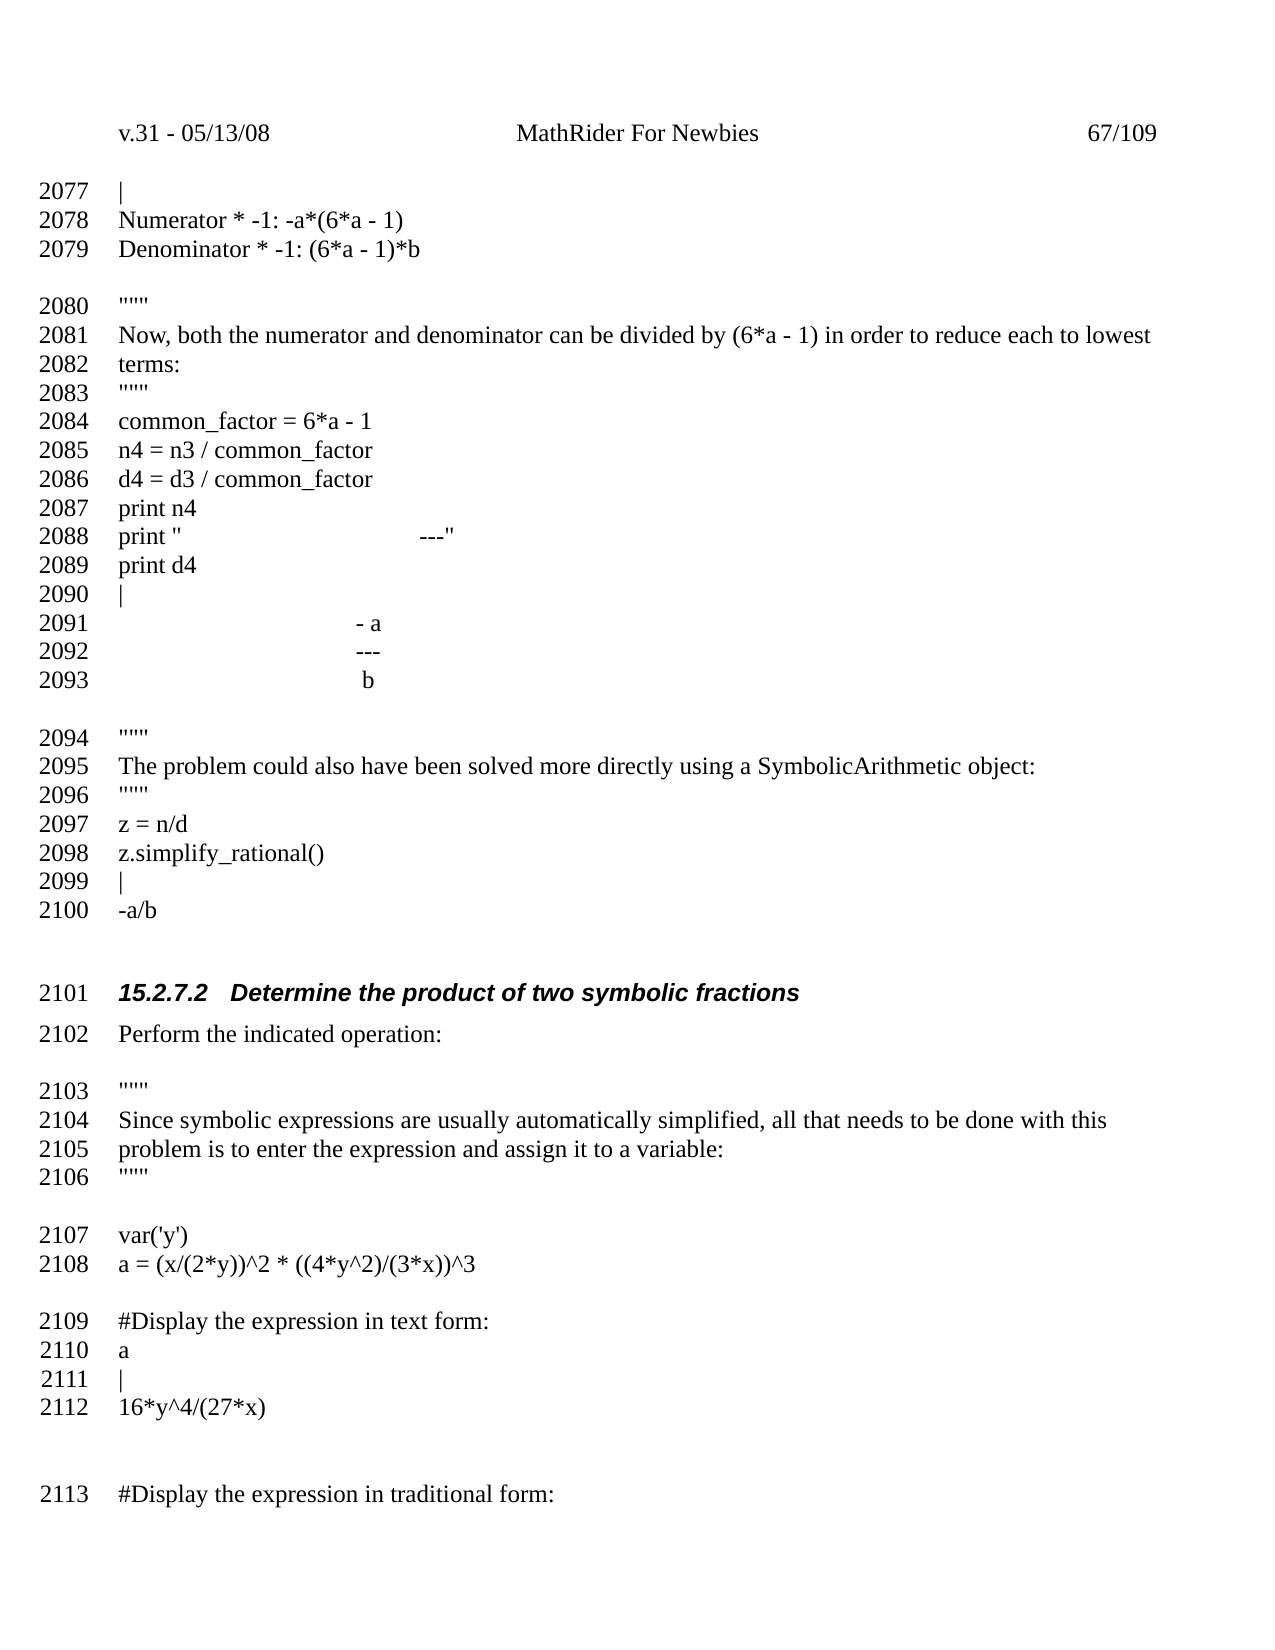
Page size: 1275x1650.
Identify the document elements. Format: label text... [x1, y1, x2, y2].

text | [118, 579, 1157, 608]
text #Display the expression in traditional form: [118, 1479, 1157, 1507]
text 16*y^4/(27*x) [118, 1392, 1157, 1421]
text b [118, 665, 1157, 694]
text var('y') [118, 1220, 1157, 1249]
text print d4 [118, 550, 1157, 579]
text """ [118, 1162, 1157, 1191]
text z.simplify_rational() [118, 838, 1157, 866]
text """ [118, 291, 1157, 320]
text Now, both the numerator and denominator can be divided by (6*a - 1) in order to reduce each to lowest terms: [118, 320, 1157, 378]
text Perform the indicated operation: [118, 1019, 1157, 1047]
text Since symbolic expressions are usually automatically simplified, all that needs to be done with this problem is to enter the expression and assign it to a variable: [118, 1105, 1157, 1162]
text | [118, 1364, 1157, 1392]
text The problem could also have been solved more directly using a SymbolicArithmetic object: [118, 751, 1157, 780]
text a [118, 1335, 1157, 1364]
text common_factor = 6*a - 1 [118, 406, 1157, 435]
text print " ---" [118, 521, 1157, 550]
text --- [118, 636, 1157, 665]
text """ [118, 378, 1157, 406]
text print n4 [118, 493, 1157, 521]
text d4 = d3 / common_factor [118, 464, 1157, 493]
text """ [118, 723, 1157, 751]
text Numerator * -1: -a*(6*a - 1) [118, 205, 1157, 234]
text n4 = n3 / common_factor [118, 435, 1157, 464]
text z = n/d [118, 809, 1157, 838]
text """ [118, 780, 1157, 809]
text a = (x/(2*y))^2 * ((4*y^2)/(3*x))^3 [118, 1249, 1157, 1277]
text #Display the expression in text form: [118, 1306, 1157, 1335]
text Denominator * -1: (6*a - 1)*b [118, 234, 1157, 263]
text | [118, 866, 1157, 895]
subtitle Determine the product of two symbolic fractions [118, 978, 1157, 1006]
text - a [118, 608, 1157, 636]
text -a/b [118, 895, 1157, 924]
text """ [118, 1076, 1157, 1105]
text | [118, 176, 1157, 205]
